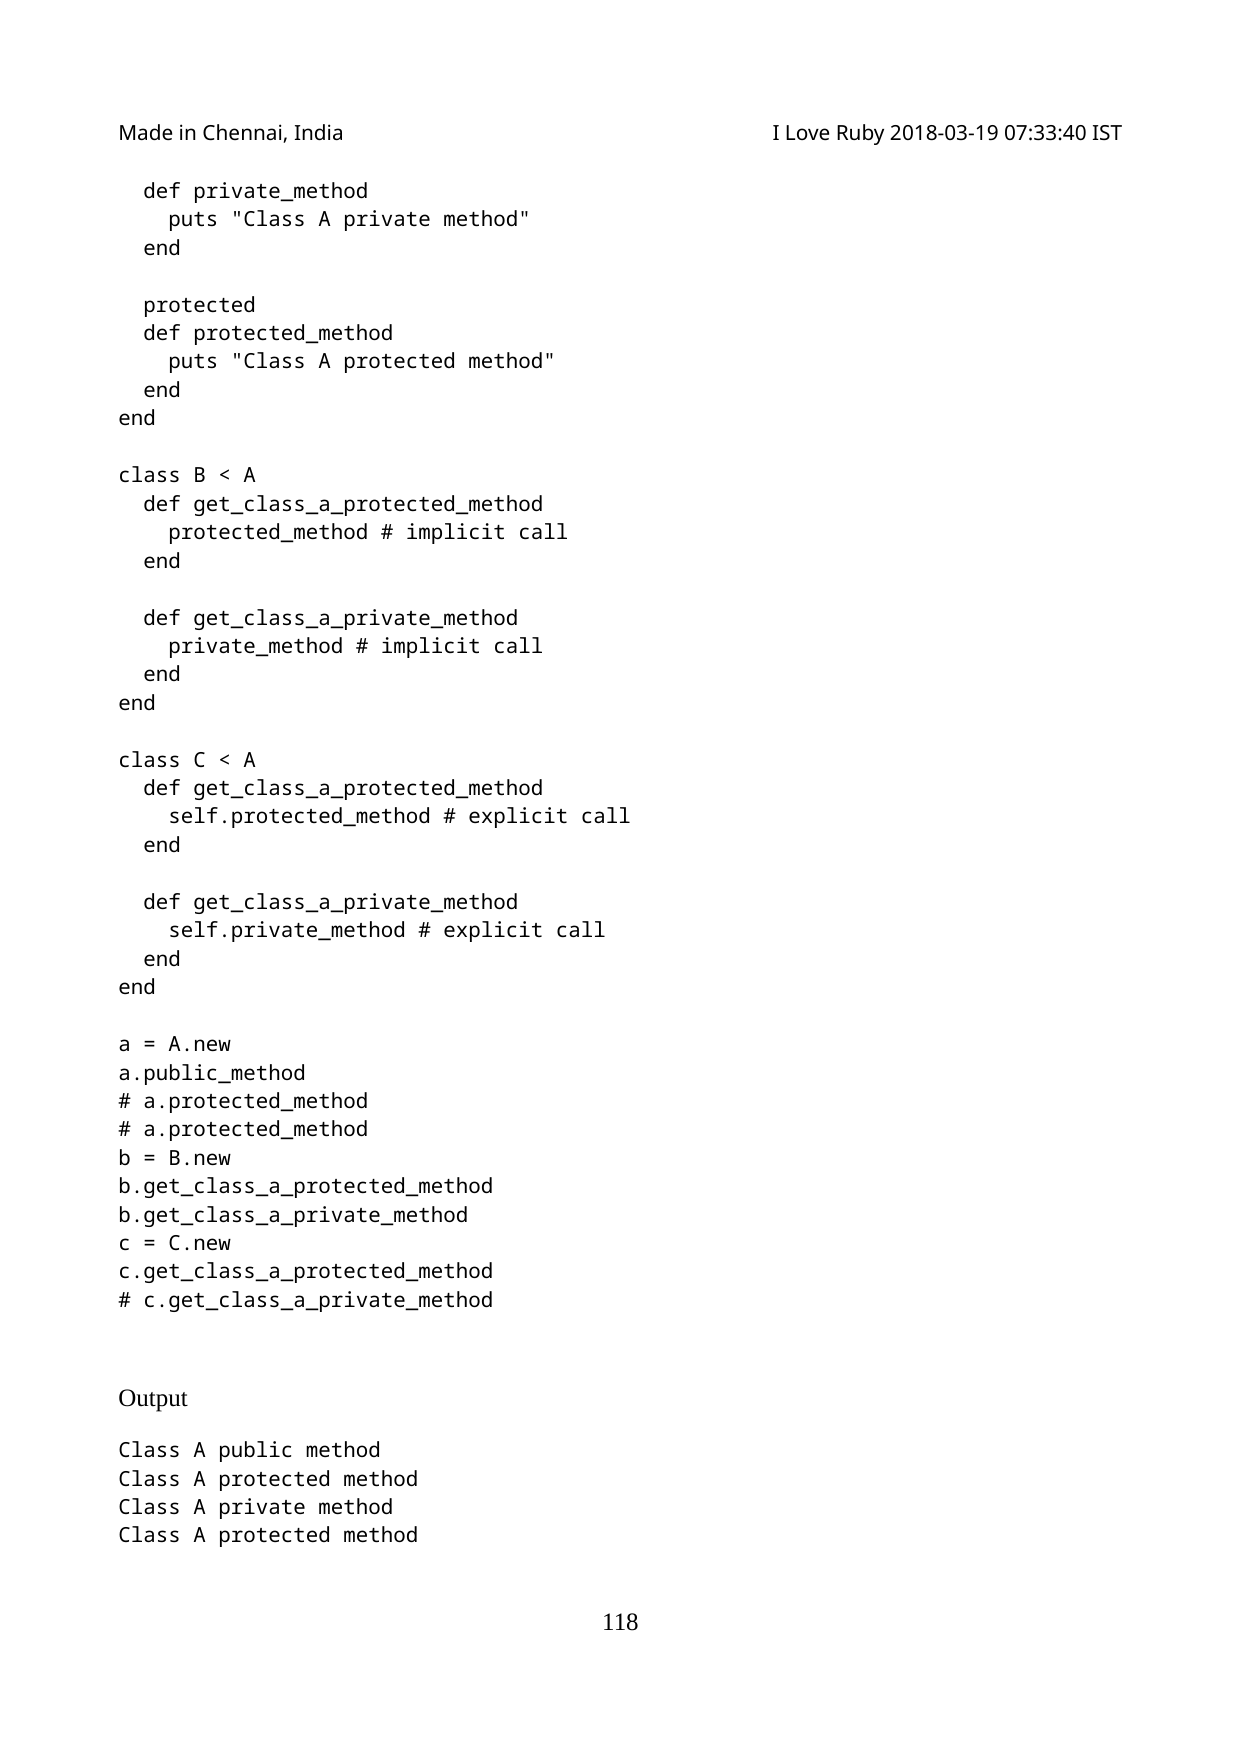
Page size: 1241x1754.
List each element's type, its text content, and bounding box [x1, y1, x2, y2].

text a = A.new [118, 1029, 1122, 1058]
text end [118, 972, 1122, 1001]
text self.protected_method # explicit call [118, 802, 1122, 830]
text end [118, 659, 1122, 688]
text Class A protected method [118, 1521, 1122, 1549]
text protected [118, 290, 1122, 318]
text c = C.new [118, 1228, 1122, 1257]
text # a.protected_method [118, 1114, 1122, 1143]
text b = B.new [118, 1143, 1122, 1171]
text Output [118, 1383, 1122, 1412]
text protected_method # implicit call [118, 517, 1122, 546]
text end [118, 944, 1122, 972]
text puts "Class A private method" [118, 204, 1122, 233]
text def get_class_a_private_method [118, 887, 1122, 915]
text def get_class_a_protected_method [118, 489, 1122, 517]
text b.get_class_a_protected_method [118, 1171, 1122, 1200]
text Class A private method [118, 1492, 1122, 1521]
text private_method # implicit call [118, 631, 1122, 659]
text b.get_class_a_private_method [118, 1200, 1122, 1228]
text a.public_method [118, 1058, 1122, 1086]
text end [118, 403, 1122, 432]
text end [118, 830, 1122, 858]
text def get_class_a_protected_method [118, 773, 1122, 802]
text Class A public method [118, 1435, 1122, 1464]
text def get_class_a_private_method [118, 603, 1122, 631]
text end [118, 688, 1122, 716]
text def private_method [118, 176, 1122, 204]
text # c.get_class_a_private_method [118, 1285, 1122, 1313]
text end [118, 546, 1122, 574]
text class B < A [118, 460, 1122, 489]
text end [118, 375, 1122, 403]
text puts "Class A protected method" [118, 347, 1122, 375]
text Class A protected method [118, 1464, 1122, 1492]
text def protected_method [118, 318, 1122, 347]
text self.private_method # explicit call [118, 915, 1122, 944]
text class C < A [118, 745, 1122, 773]
text end [118, 233, 1122, 261]
text # a.protected_method [118, 1086, 1122, 1114]
text c.get_class_a_protected_method [118, 1257, 1122, 1285]
